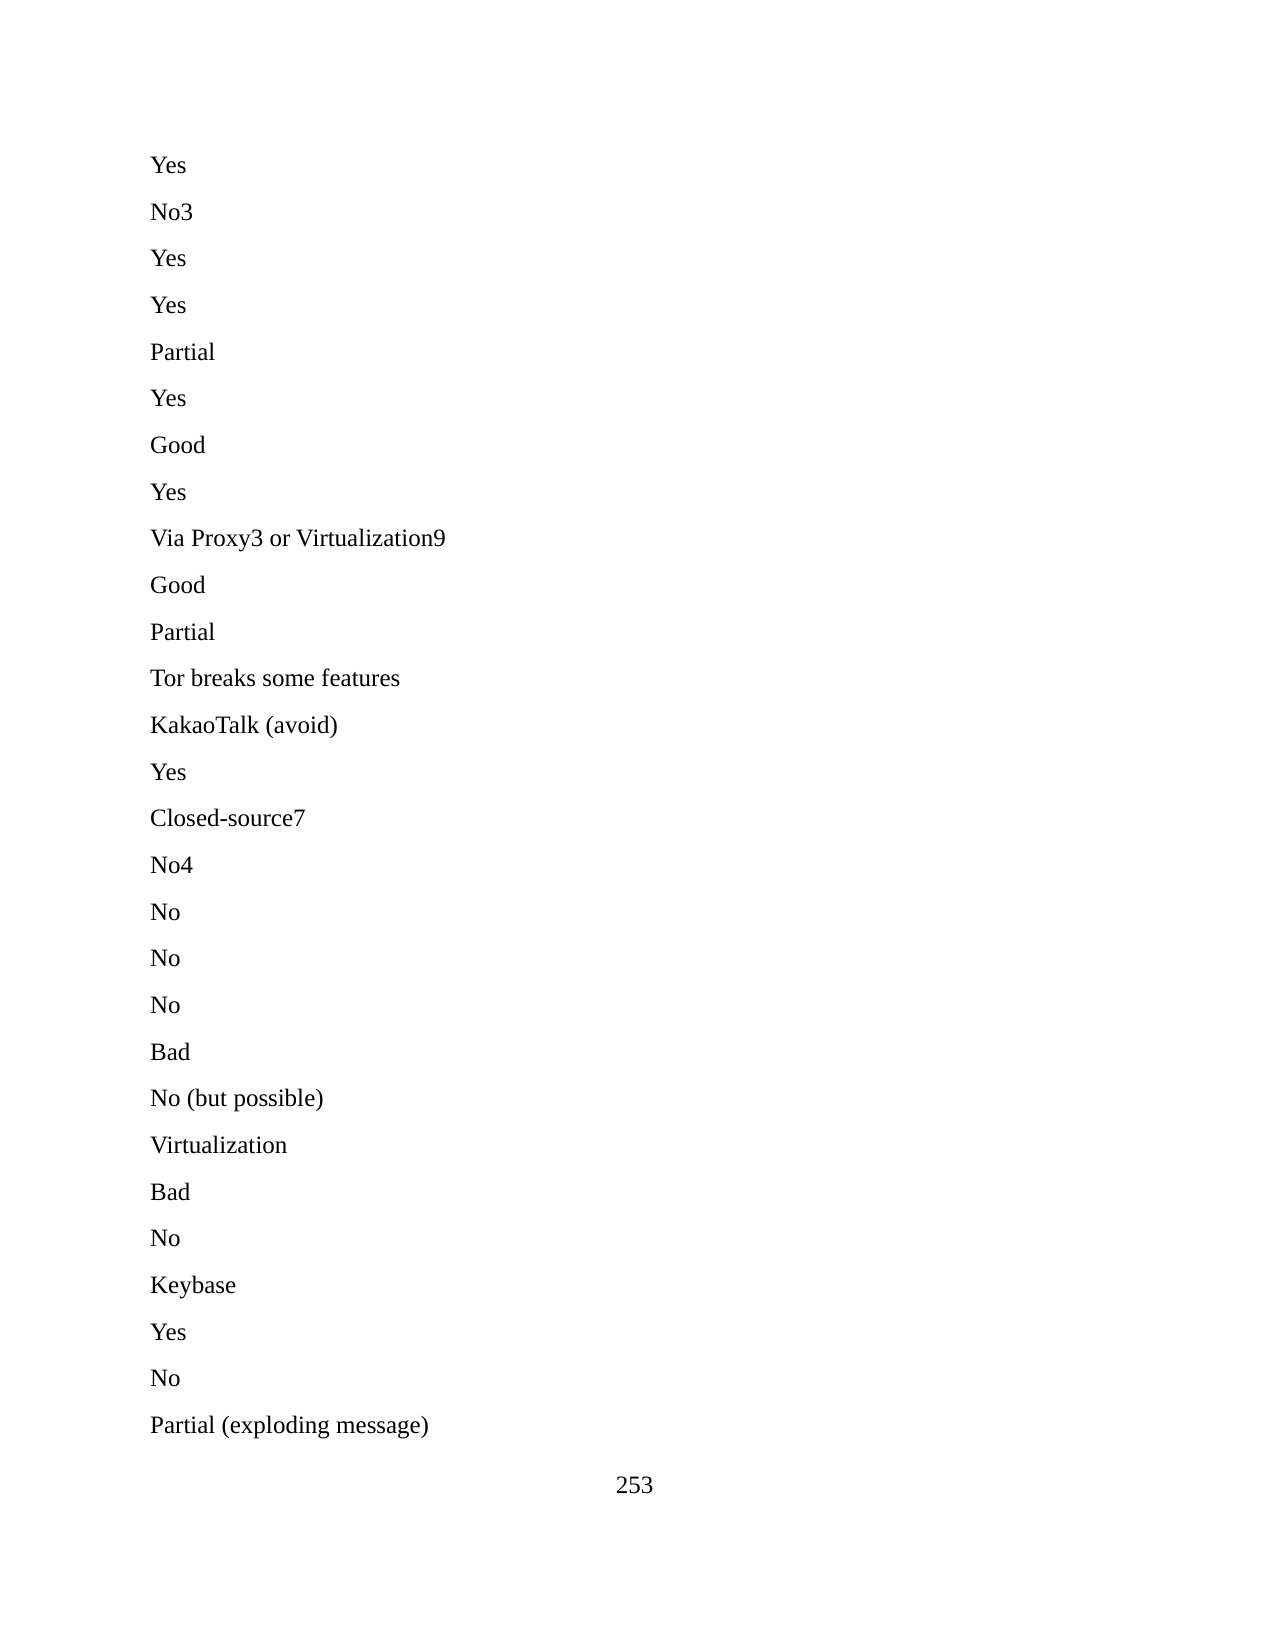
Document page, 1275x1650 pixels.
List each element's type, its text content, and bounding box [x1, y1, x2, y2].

text No [150, 1223, 1125, 1252]
text Yes [150, 757, 1125, 785]
text No4 [150, 850, 1125, 879]
text KakaoTalk (avoid) [150, 710, 1125, 739]
text Via Proxy3 or Virtualization9 [150, 523, 1125, 552]
text Yes [150, 290, 1125, 319]
text No [150, 943, 1125, 972]
text Good [150, 430, 1125, 459]
text Good [150, 570, 1125, 599]
text Partial [150, 617, 1125, 645]
text No3 [150, 197, 1125, 225]
text No [150, 1363, 1125, 1392]
text No [150, 897, 1125, 925]
text Yes [150, 1317, 1125, 1345]
text Yes [150, 150, 1125, 179]
text Bad [150, 1177, 1125, 1205]
text Yes [150, 383, 1125, 412]
text Partial [150, 337, 1125, 365]
text Partial (exploding message) [150, 1410, 1125, 1439]
text Yes [150, 243, 1125, 272]
text Keybase [150, 1270, 1125, 1299]
text Closed-source7 [150, 803, 1125, 832]
text No (but possible) [150, 1083, 1125, 1112]
text Virtualization [150, 1130, 1125, 1159]
text Bad [150, 1037, 1125, 1065]
text Tor breaks some features [150, 663, 1125, 692]
text Yes [150, 477, 1125, 505]
text No [150, 990, 1125, 1019]
